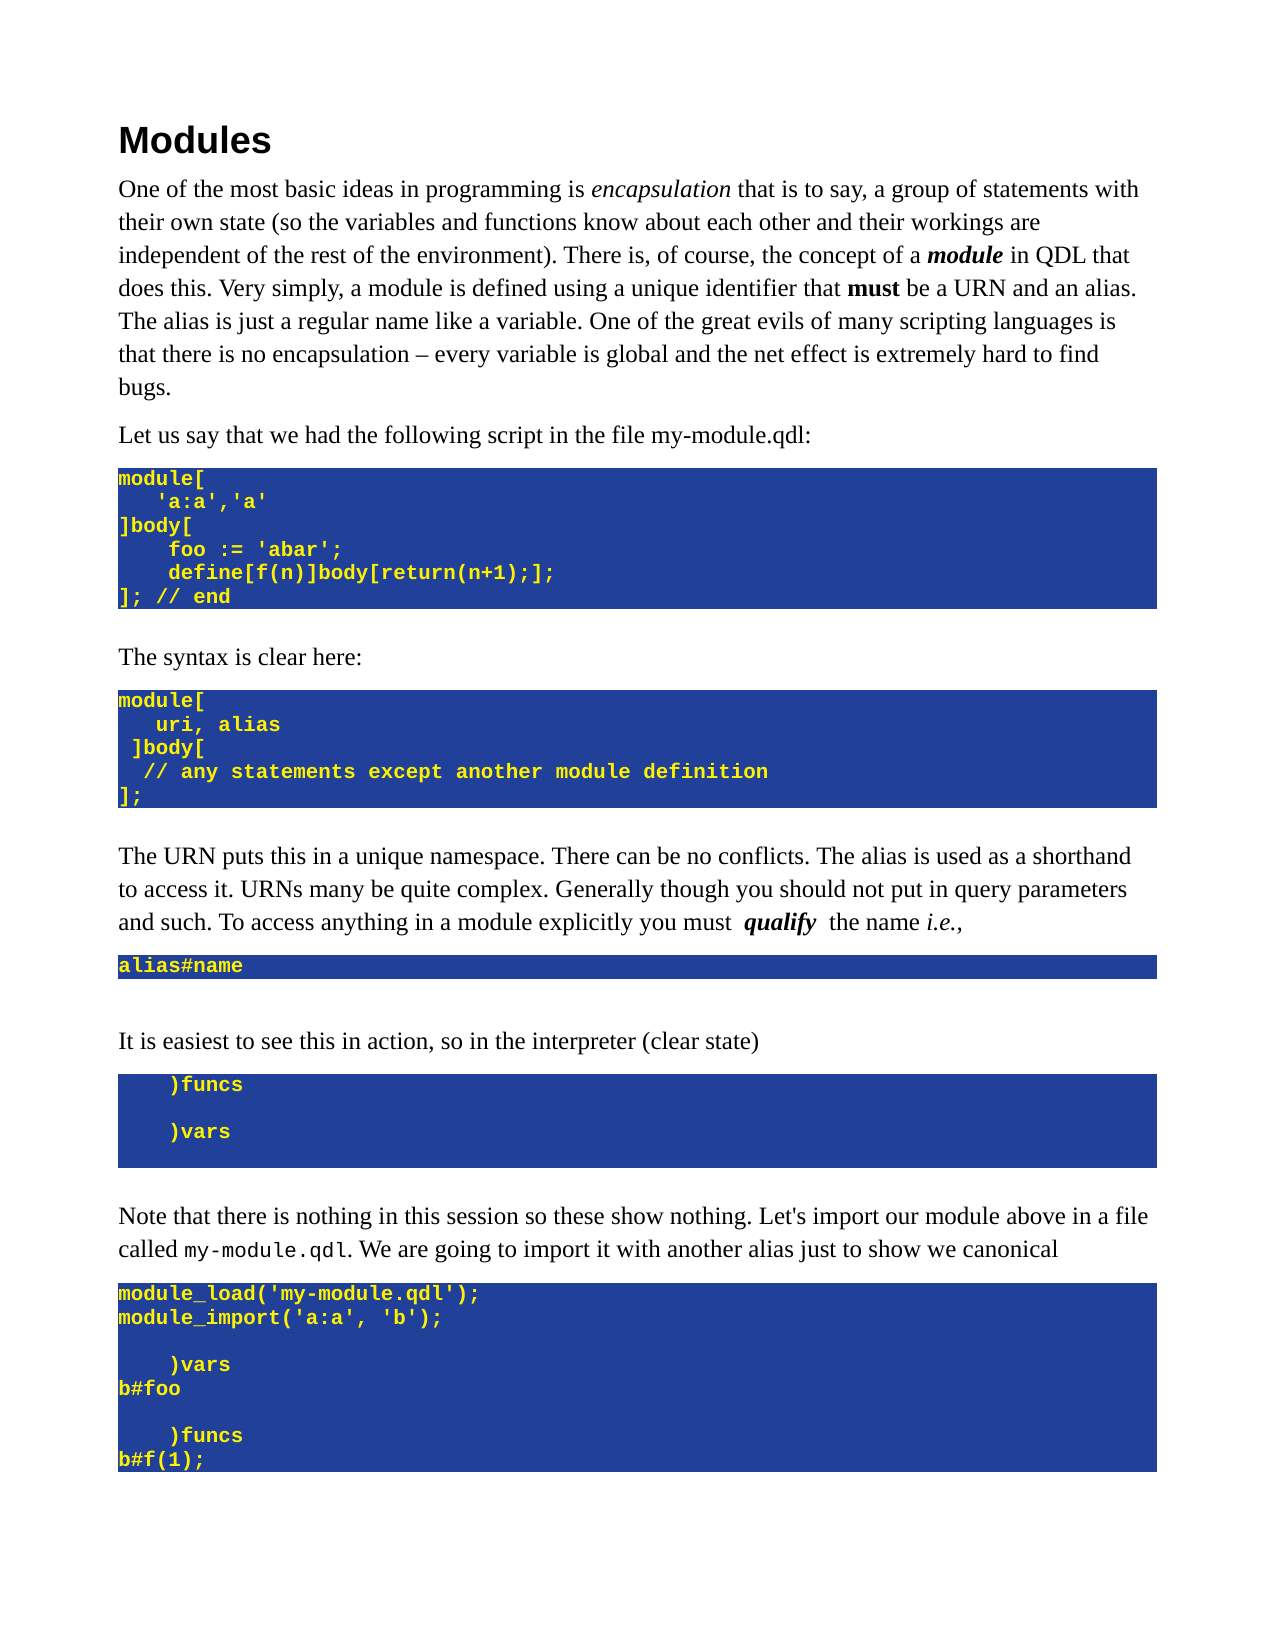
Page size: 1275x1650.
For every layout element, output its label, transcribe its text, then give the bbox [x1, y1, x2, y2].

text The URN puts this in a unique namespace. There can be no conflicts. The alias is used as a shorthand to access it. URNs many be quite complex. Generally though you should not put in query parameters and such. To access anything in a module explicitly you must qualify the name i.e., [118, 808, 1157, 936]
text ]; // end [118, 586, 1157, 609]
text b#f(1); [118, 1448, 1157, 1472]
text ]body[ [118, 515, 1157, 538]
text module_import('a:a', 'b'); [118, 1307, 1157, 1330]
text )vars [118, 1121, 1157, 1145]
text module[ [118, 690, 1157, 714]
text uri, alias [118, 714, 1157, 737]
text module_load('my-module.qdl'); [118, 1283, 1157, 1307]
text )funcs [118, 1074, 1157, 1097]
text Let us say that we had the following script in the file my-module.qdl: [118, 420, 1157, 449]
text It is easiest to see this in action, so in the interpreter (clear state) [118, 1026, 1157, 1055]
text define[f(n)]body[return(n+1);]; [118, 562, 1157, 586]
text alias#name [118, 955, 1157, 979]
subtitle Modules [118, 118, 1157, 162]
text ]body[ [118, 737, 1157, 761]
text )vars [118, 1354, 1157, 1378]
text b#foo [118, 1378, 1157, 1401]
text The syntax is clear here: [118, 609, 1157, 671]
text 'a:a','a' [118, 491, 1157, 515]
text module[ [118, 468, 1157, 491]
text ]; [118, 785, 1157, 808]
text // any statements except another module definition [118, 761, 1157, 785]
text Note that there is nothing in this session so these show nothing. Let's import our module above in a file called my-module.qdl. We are going to import it with another alias just to show we canonical [118, 1168, 1157, 1264]
text foo := 'abar'; [118, 538, 1157, 562]
text )funcs [118, 1425, 1157, 1448]
text One of the most basic ideas in programming is encapsulation that is to say, a group of statements with their own state (so the variables and functions know about each other and their workings are independent of the rest of the environment). There is, of course, the concept of a module in QDL that does this. Very simply, a module is defined using a unique identifier that must be a URN and an alias. The alias is just a regular name like a variable. One of the great evils of many scripting languages is that there is no encapsulation – every variable is global and the net effect is extremely hard to find bugs. [118, 174, 1157, 401]
